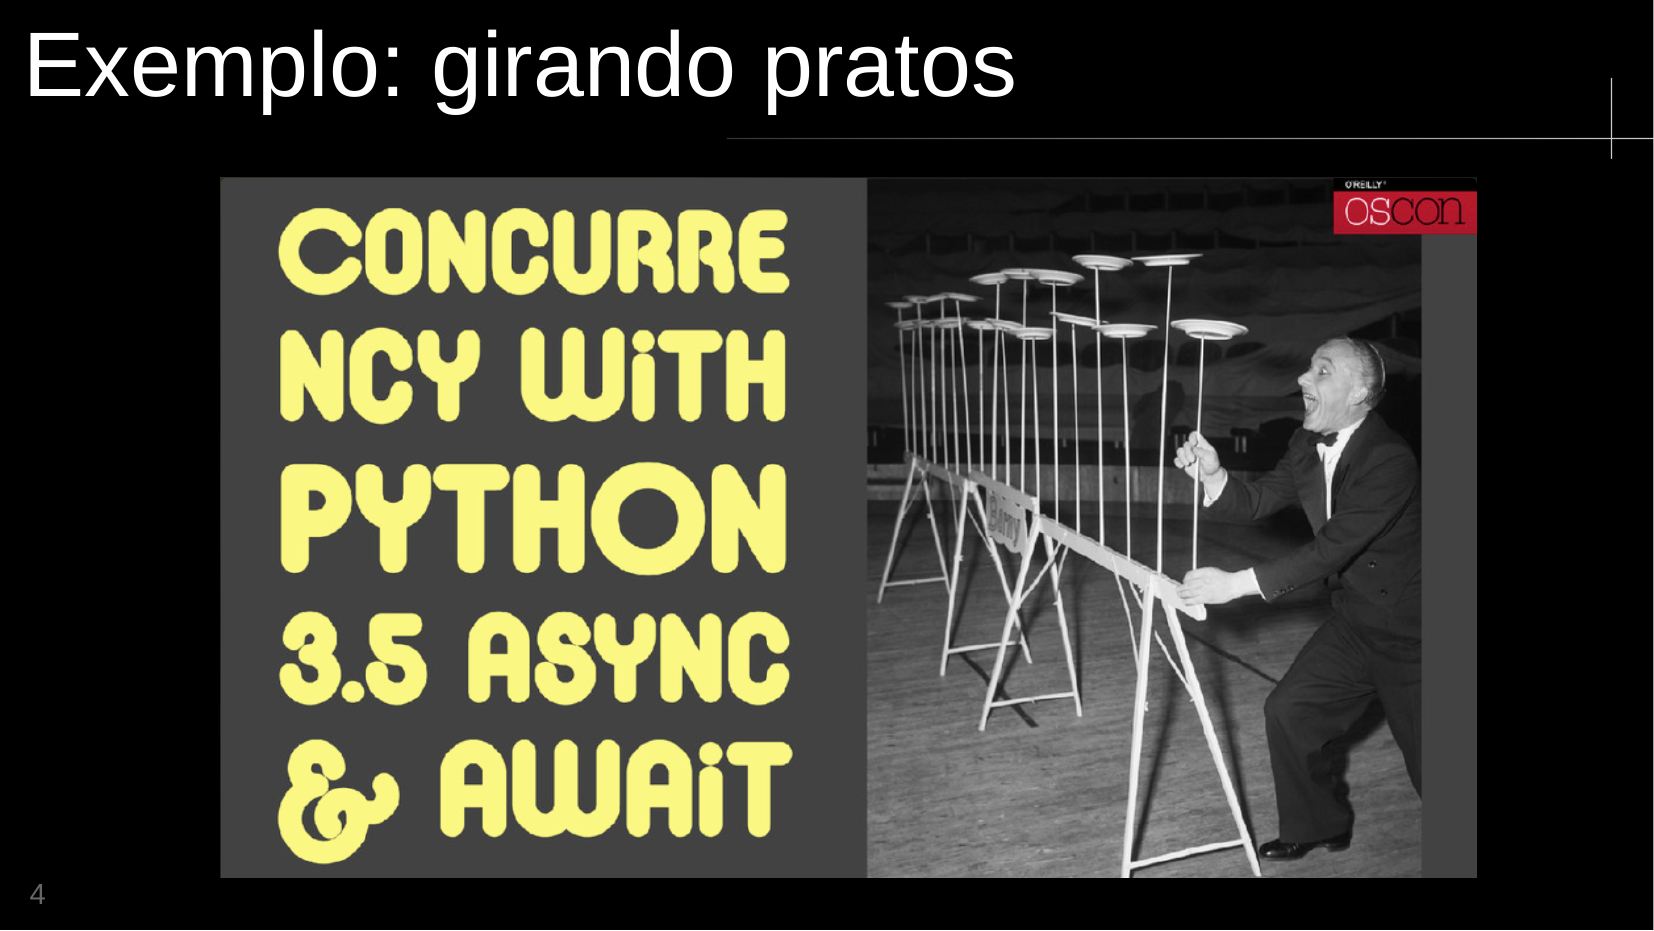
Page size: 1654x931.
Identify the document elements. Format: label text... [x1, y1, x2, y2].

title Exemplo: girando pratos [23, 11, 1589, 119]
picture [220, 177, 1477, 878]
